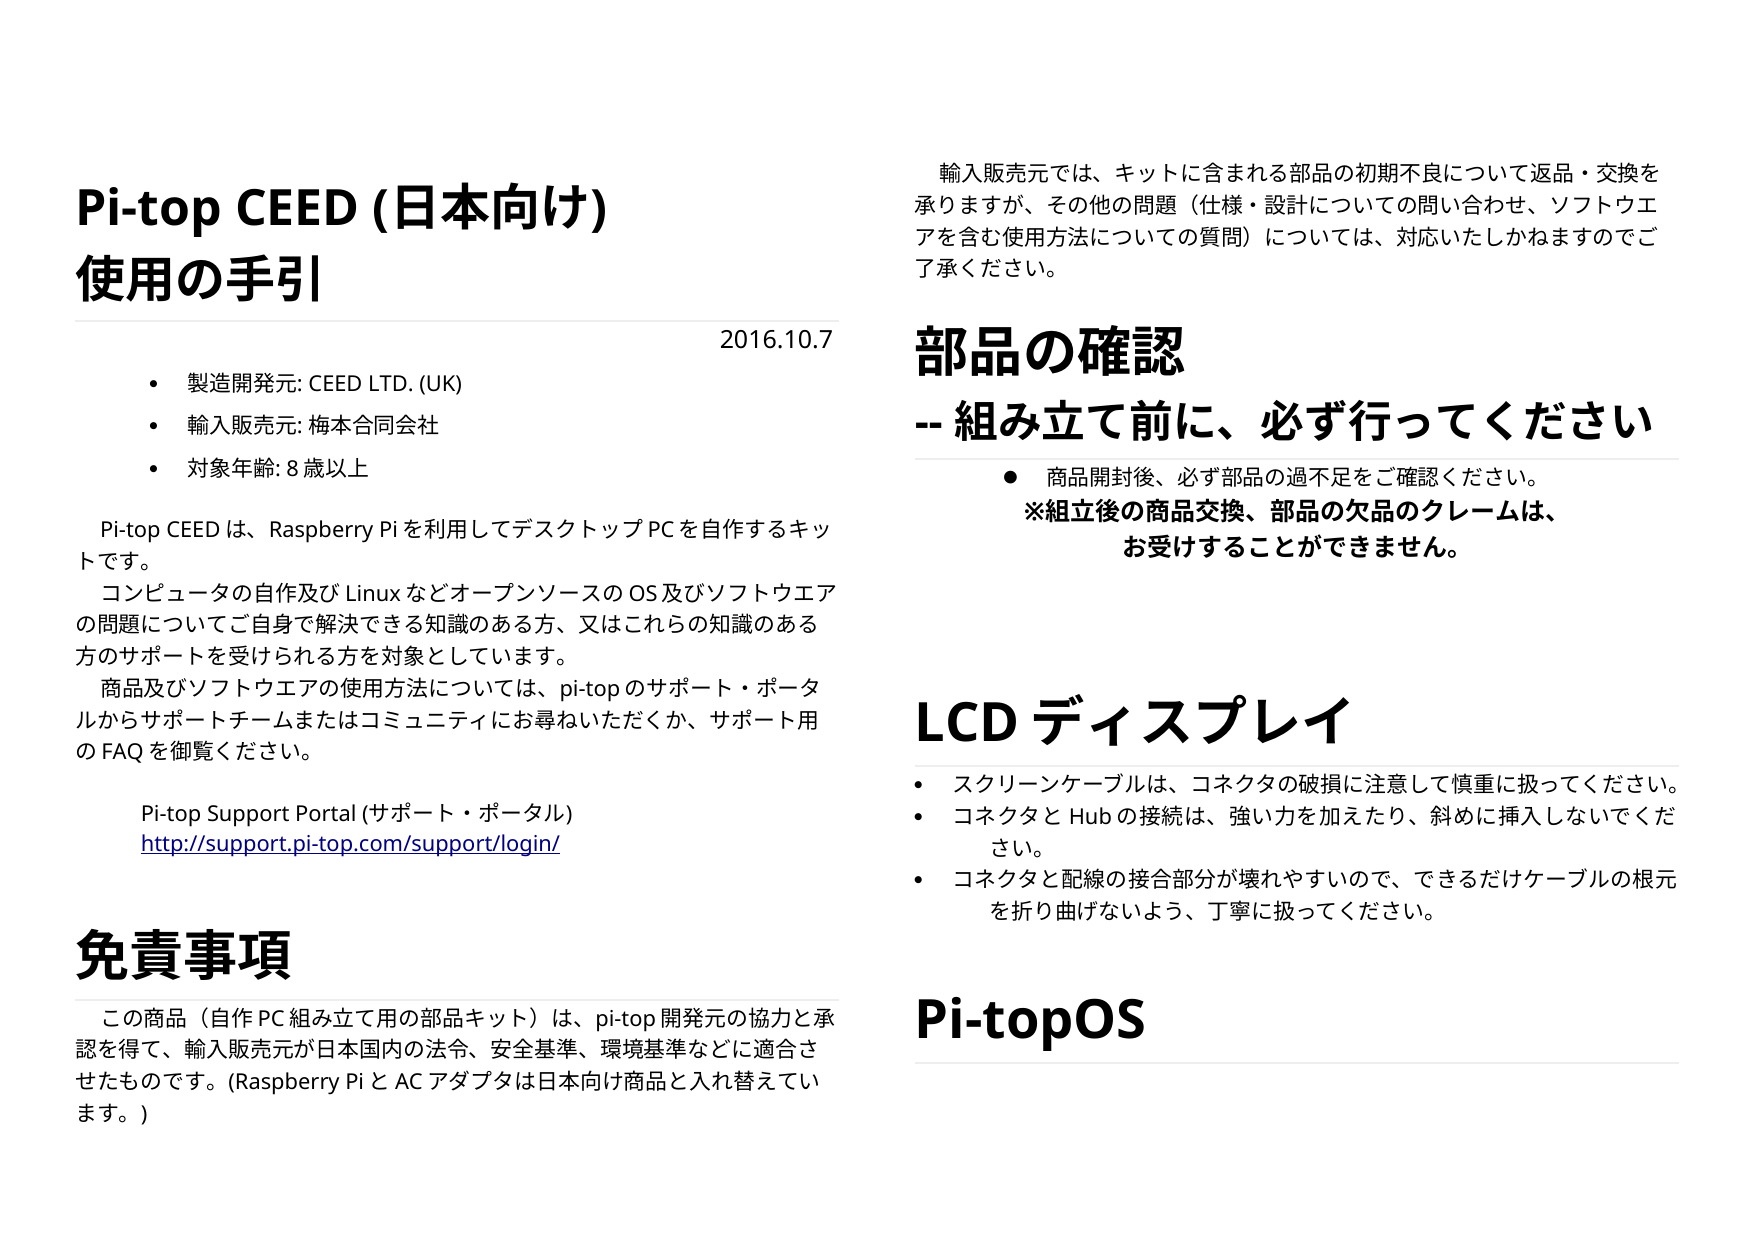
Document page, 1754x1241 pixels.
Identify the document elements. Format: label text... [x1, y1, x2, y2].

list 製造開発元: CEED LTD. (UK) [150, 366, 839, 398]
text 輸入販売元では、キットに含まれる部品の初期不良について返品・交換を承りますが、その他の問題（仕様・設計についての問い合わせ、ソフトウエアを含む使用方法についての質問）については、対応いたしかねますのでご了承ください。 [914, 156, 1679, 283]
list 商品開封後、必ず部品の過不足をご確認ください。 [1002, 460, 1679, 492]
text 商品及びソフトウエアの使用方法については、pi-topのサポート・ポータルからサポートチームまたはコミュニティにお尋ねいただくか、サポート用のFAQを御覧ください。 [75, 671, 839, 766]
text この商品（自作PC組み立て用の部品キット）は、pi-top開発元の協力と承認を得て、輸入販売元が日本国内の法令、安全基準、環境基準などに適合させたものです。(Raspberry PiとACアダプタは日本向け商品と入れ替えています。) [75, 1001, 839, 1127]
text Pi-top CEEDは、Raspberry Piを利用してデスクトップPCを自作するキットです。 [75, 512, 839, 576]
text 2016.10.7 [75, 322, 839, 356]
list スクリーンケーブルは、コネクタの破損に注意して慎重に扱ってください。 [914, 767, 1679, 799]
text ※組立後の商品交換、部品の欠品のクレームは、 お受けすることができません。 [914, 492, 1679, 564]
text LCDディスプレイ [914, 678, 1679, 767]
text Pi-topOS [914, 980, 1679, 1064]
text Pi-top Support Portal (サポート・ポータル) http://support.pi-top.com/support/login/ [141, 796, 839, 857]
list 対象年齢: 8歳以上 [150, 451, 839, 482]
list コネクタと配線の接合部分が壊れやすいので、できるだけケーブルの根元を折り曲げないよう、丁寧に扱ってください。 [914, 862, 1679, 926]
text 免責事項 [75, 912, 839, 999]
list コネクタとHubの接続は、強い力を加えたり、斜めに挿入しないでください。 [914, 799, 1679, 862]
text コンピュータの自作及びLinuxなどオープンソースのOS及びソフトウエアの問題についてご自身で解決できる知識のある方、又はこれらの知識のある方のサポートを受けられる方を対象としています。 [75, 576, 839, 671]
list 輸入販売元: 梅本合同会社 [150, 408, 839, 440]
text 部品の確認 -- 組み立て前に、必ず行ってください [914, 308, 1679, 460]
text Pi-top CEED (日本向け) 使用の手引 [75, 167, 839, 320]
